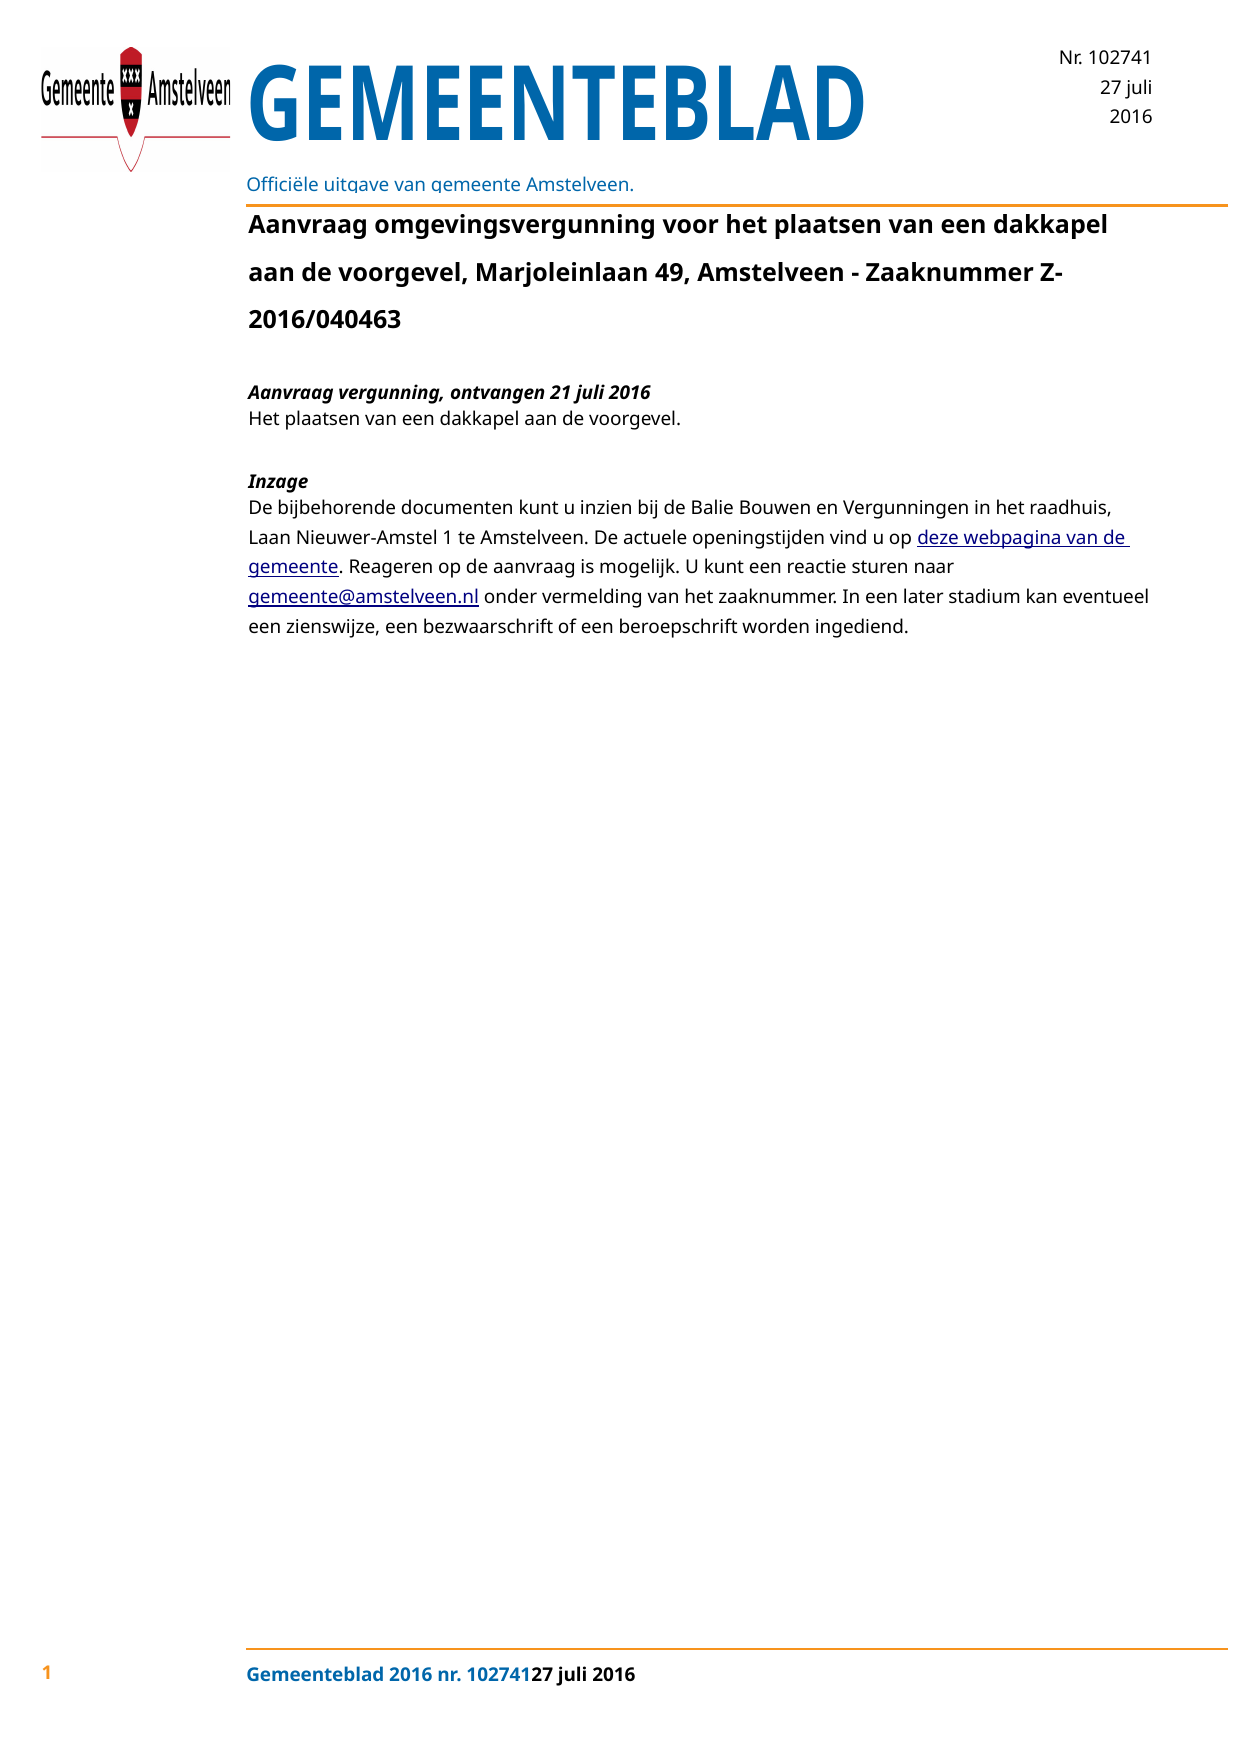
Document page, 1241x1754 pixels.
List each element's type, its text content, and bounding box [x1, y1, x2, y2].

picture [41, 47, 231, 172]
text Aanvraag vergunning, ontvangen 21 juli 2016 [248, 379, 1152, 405]
text De bijbehorende documenten kunt u inzien bij de Balie Bouwen en Vergunningen in het raadhuis, Laan Nieuwer-Amstel 1 te Amstelveen. De actuele openingstijden vind u op deze webpagina van de gemeente. Reageren op de aanvraag is mogelijk. U kunt een reactie sturen naar gemeente@amstelveen.nl onder vermelding van het zaaknummer. In een later stadium kan eventueel een zienswijze, een bezwaarschrift of een beroepschrift worden ingediend. [248, 494, 1152, 638]
text Inzage [248, 469, 1152, 494]
text Het plaatsen van een dakkapel aan de voorgevel. [248, 405, 1152, 431]
text Aanvraag omgevingsvergunning voor het plaatsen van een dakkapel aan de voorgevel, Marjoleinlaan 49, Amstelveen - Zaaknummer Z-2016/040463 [248, 207, 1152, 336]
